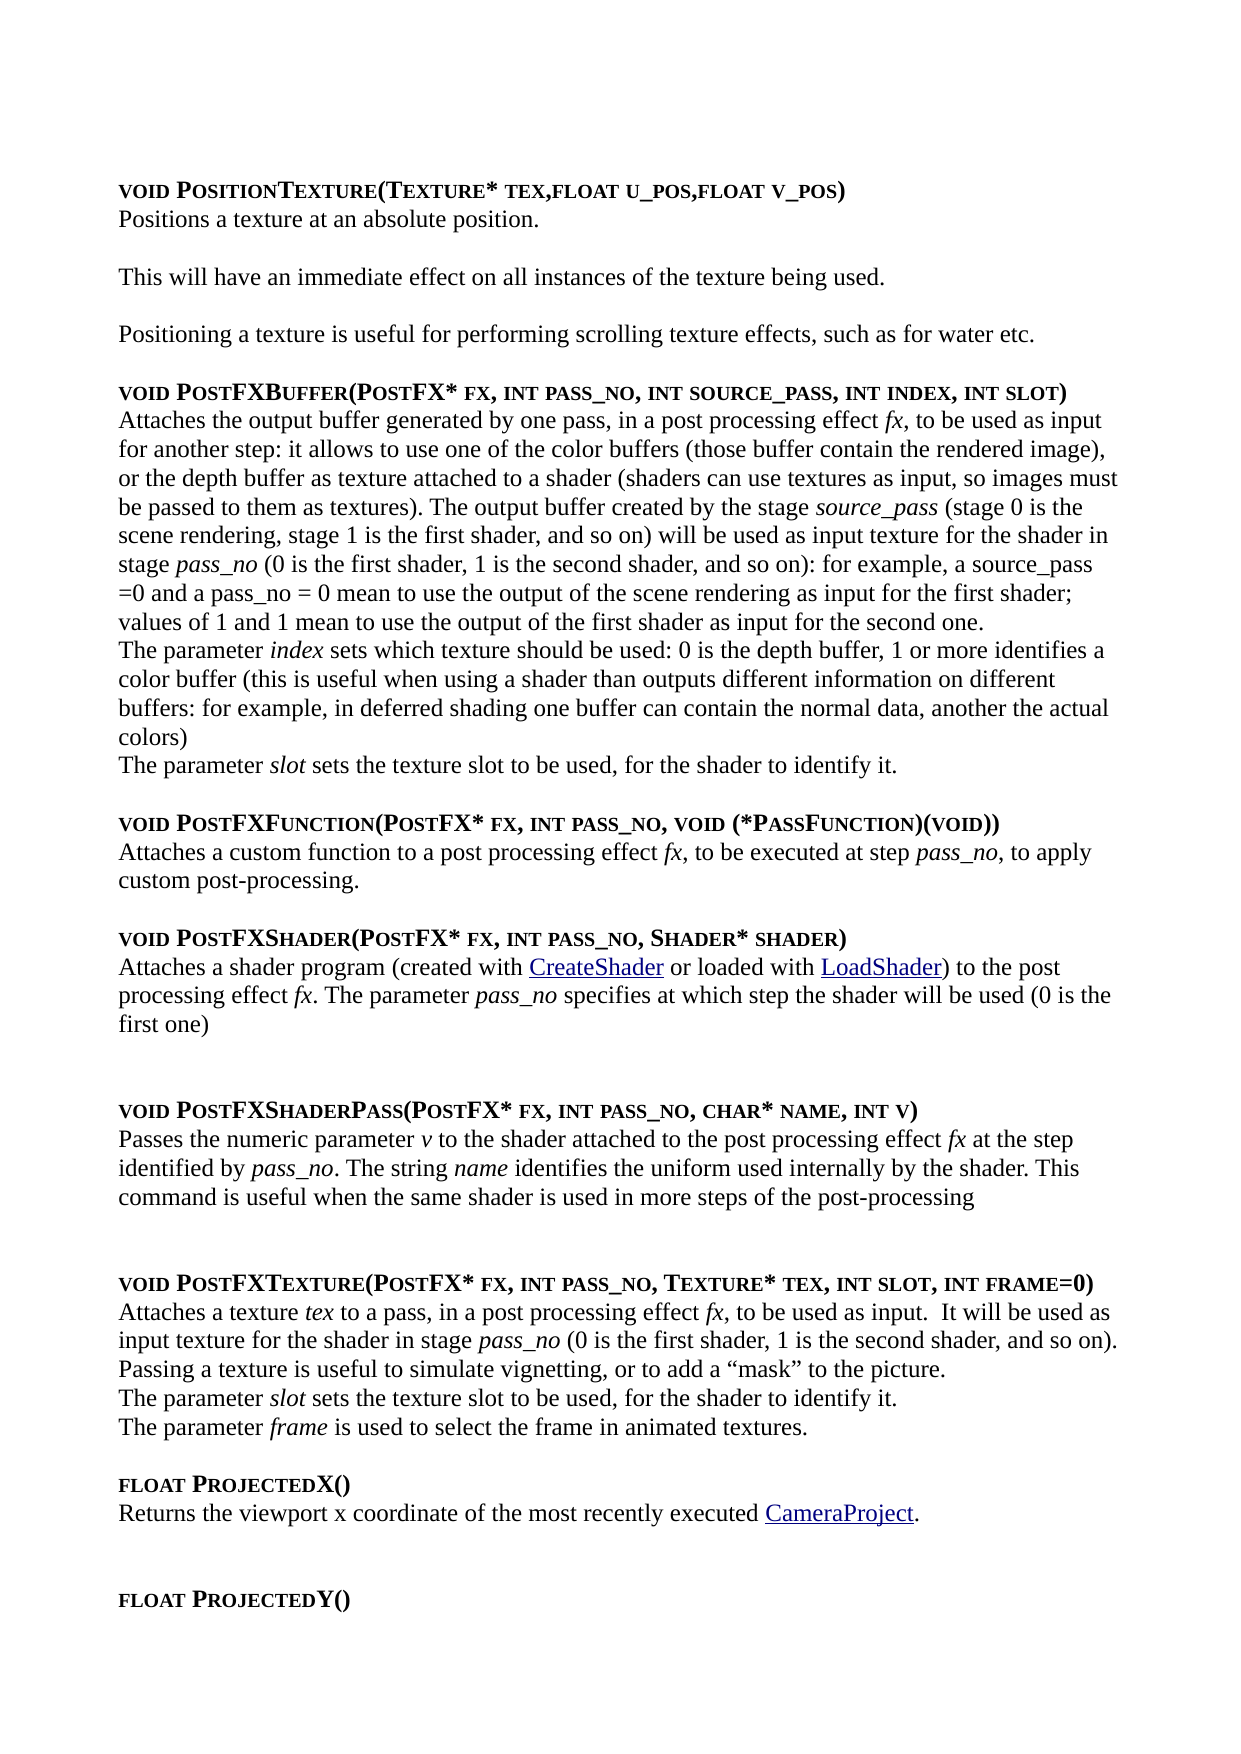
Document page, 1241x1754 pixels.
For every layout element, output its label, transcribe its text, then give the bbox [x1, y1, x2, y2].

text Attaches the output buffer generated by one pass, in a post processing effect fx, to be used as input for another step: it allows to use one of the color buffers (those buffer contain the rendered image), or the depth buffer as texture attached to a shader (shaders can use textures as input, so images must be passed to them as textures). The output buffer created by the stage source_pass (stage 0 is the scene rendering, stage 1 is the first shader, and so on) will be used as input texture for the shader in stage pass_no (0 is the first shader, 1 is the second shader, and so on): for example, a source_pass =0 and a pass_no = 0 mean to use the output of the scene rendering as input for the first shader; values of 1 and 1 mean to use the output of the first shader as input for the second one. [118, 406, 1122, 636]
text void PostFXShader(PostFX* fx, int pass_no, Shader* shader) [118, 923, 1122, 952]
text Positions a texture at an absolute position. This will have an immediate effect on all instances of the texture being used. Positioning a texture is useful for performing scrolling texture effects, such as for water etc. [118, 204, 1122, 348]
text void PostFXFunction(PostFX* fx, int pass_no, void (*PassFunction)(void)) [118, 808, 1122, 837]
text Attaches a shader program (created with CreateShader or loaded with LoadShader) to the post processing effect fx. The parameter pass_no specifies at which step the shader will be used (0 is the first one) [118, 952, 1122, 1038]
text float ProjectedX() [118, 1469, 1122, 1498]
text void PositionTexture(Texture* tex,float u_pos,float v_pos) [118, 176, 1122, 204]
text Passing a texture is useful to simulate vignetting, or to add a “mask” to the picture. [118, 1354, 1122, 1383]
text Attaches a custom function to a post processing effect fx, to be executed at step pass_no, to apply custom post-processing. [118, 837, 1122, 894]
text The parameter slot sets the texture slot to be used, for the shader to identify it. [118, 1383, 1122, 1412]
text void PostFXTexture(PostFX* fx, int pass_no, Texture* tex, int slot, int frame=0) [118, 1268, 1122, 1297]
text void PostFXShaderPass(PostFX* fx, int pass_no, char* name, int v) [118, 1096, 1122, 1124]
text The parameter frame is used to select the frame in animated textures. [118, 1412, 1122, 1441]
text Passes the numeric parameter v to the shader attached to the post processing effect fx at the step identified by pass_no. The string name identifies the uniform used internally by the shader. This command is useful when the same shader is used in more steps of the post-processing [118, 1124, 1122, 1211]
text float ProjectedY() [118, 1584, 1122, 1613]
text Attaches a texture tex to a pass, in a post processing effect fx, to be used as input. It will be used as input texture for the shader in stage pass_no (0 is the first shader, 1 is the second shader, and so on). [118, 1297, 1122, 1354]
text Returns the viewport x coordinate of the most recently executed CameraProject. [118, 1498, 1122, 1527]
text void PostFXBuffer(PostFX* fx, int pass_no, int source_pass, int index, int slot) [118, 377, 1122, 406]
text The parameter index sets which texture should be used: 0 is the depth buffer, 1 or more identifies a color buffer (this is useful when using a shader than outputs different information on different buffers: for example, in deferred shading one buffer can contain the normal data, another the actual colors) [118, 636, 1122, 751]
text The parameter slot sets the texture slot to be used, for the shader to identify it. [118, 751, 1122, 779]
